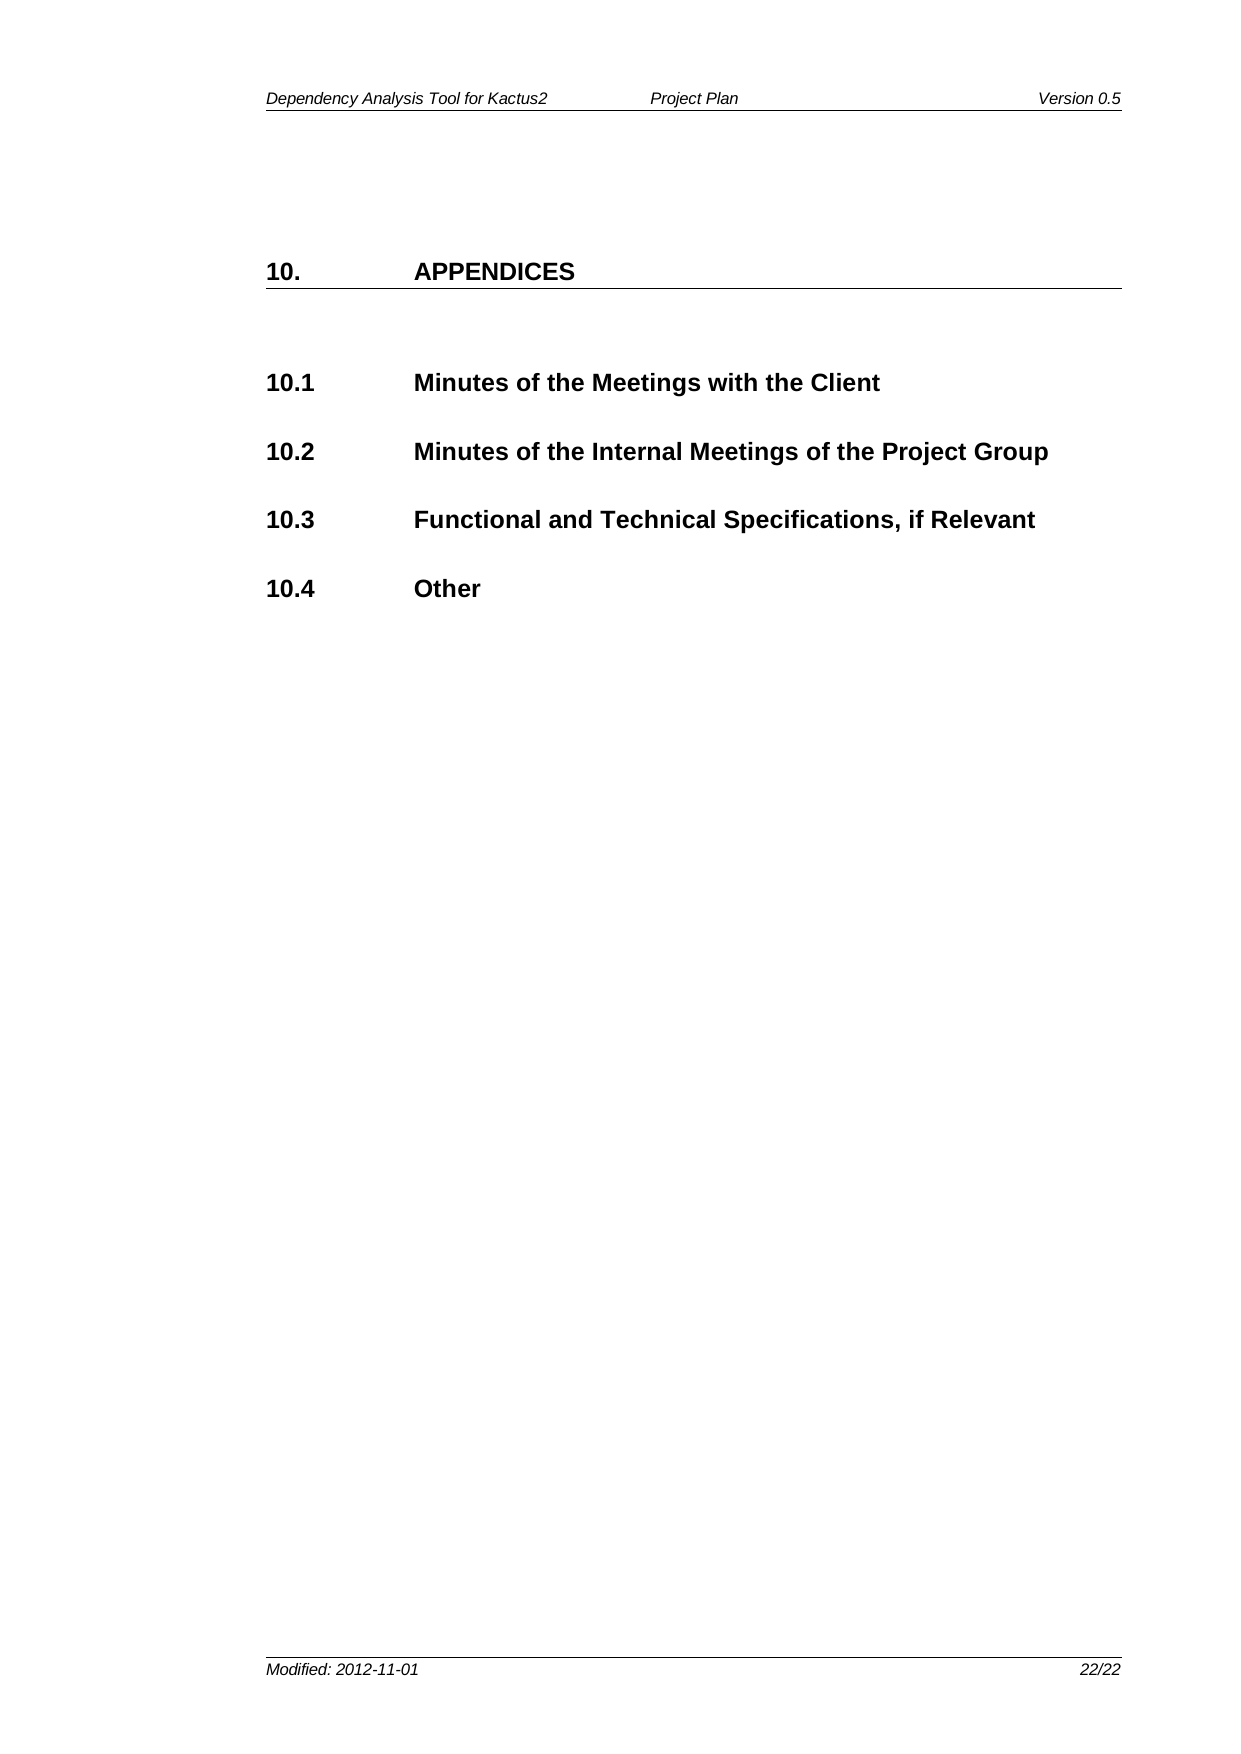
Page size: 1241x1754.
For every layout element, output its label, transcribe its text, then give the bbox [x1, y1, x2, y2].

subtitle Minutes of the Internal Meetings of the Project Group [266, 436, 1122, 465]
subtitle Other [266, 573, 1122, 602]
subtitle Minutes of the Meetings with the Client [266, 368, 1122, 397]
subtitle Appendices [266, 257, 1122, 288]
subtitle Functional and Technical Specifications, if Relevant [266, 505, 1122, 534]
